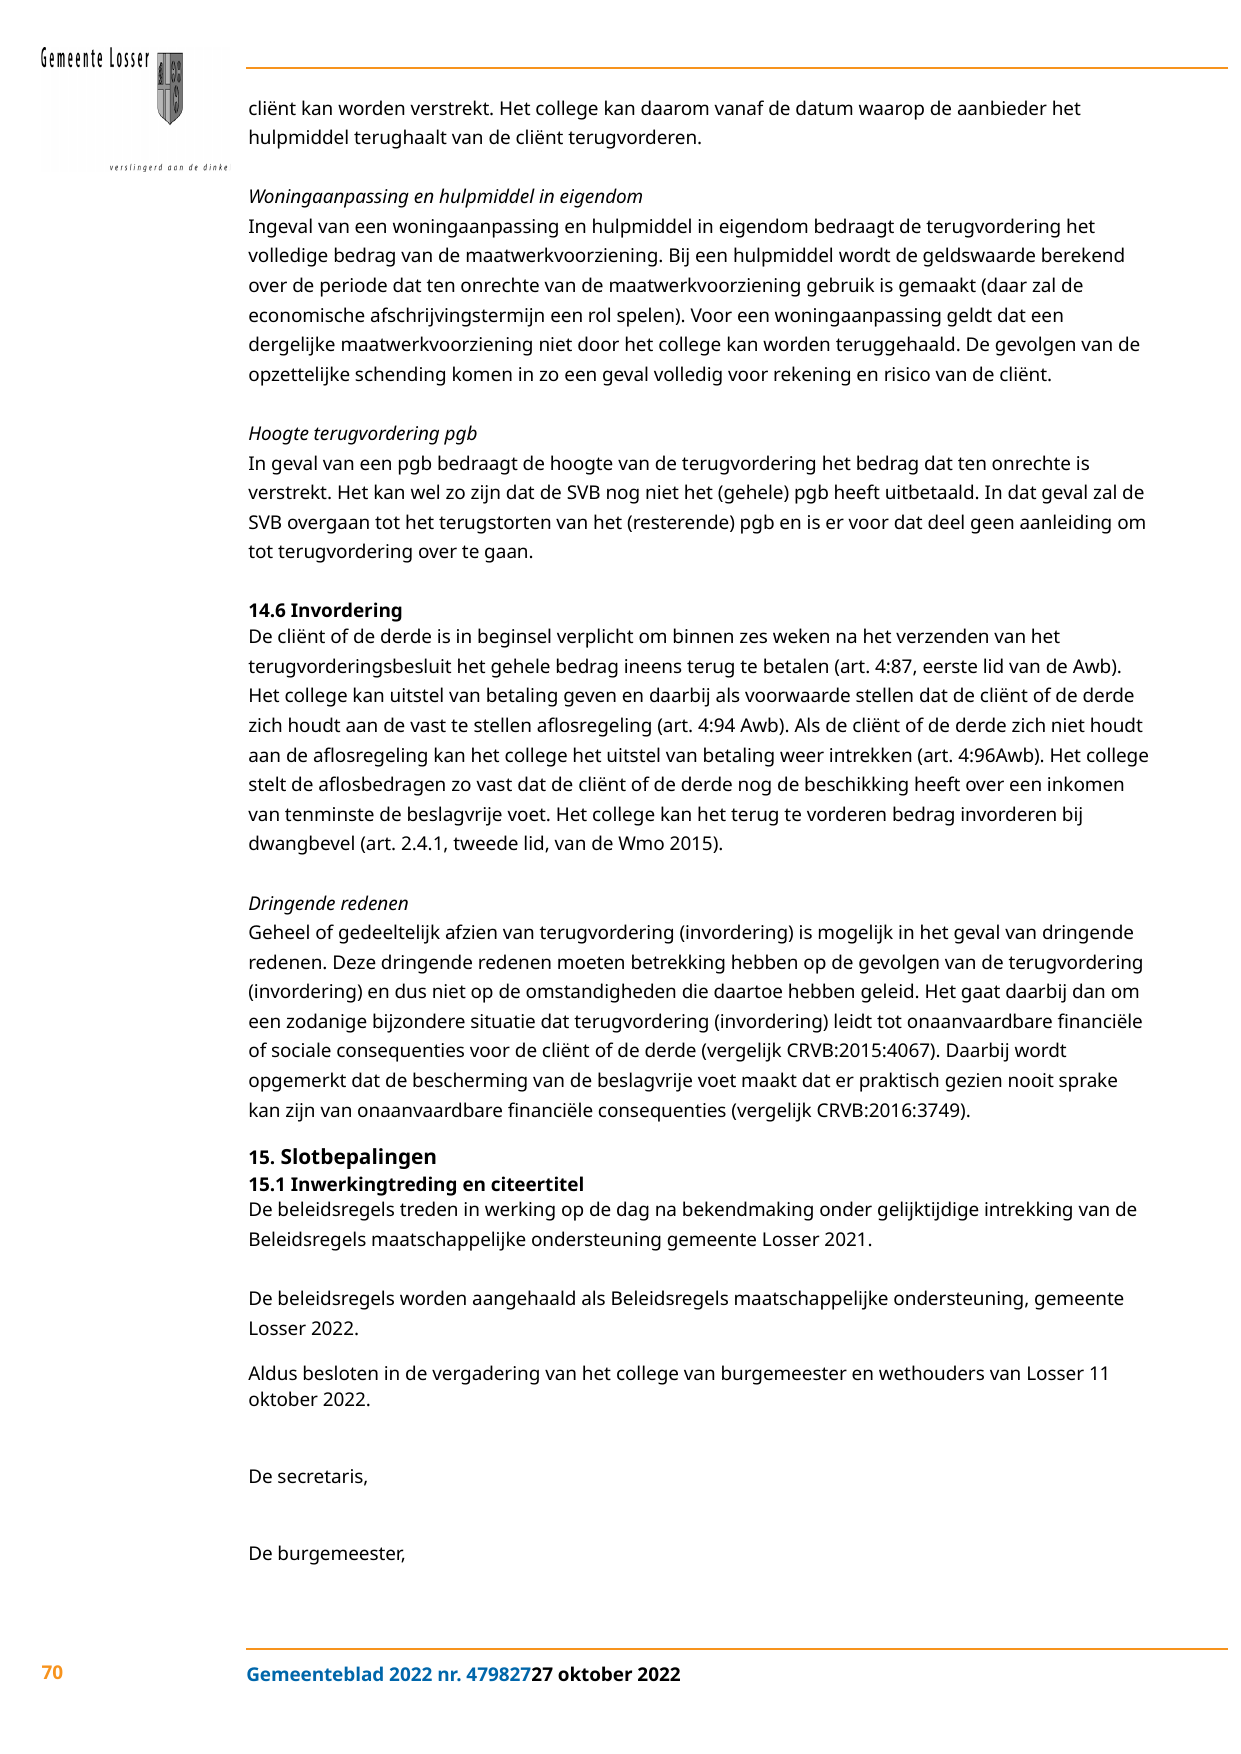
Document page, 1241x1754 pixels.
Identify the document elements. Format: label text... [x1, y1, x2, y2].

text De beleidsregels worden aangehaald als Beleidsregels maatschappelijke ondersteuning, gemeente Losser 2022. [248, 1285, 1152, 1341]
text Ingeval van een woningaanpassing en hulpmiddel in eigendom bedraagt de terugvordering het volledige bedrag van de maatwerkvoorziening. Bij een hulpmiddel wordt de geldswaarde berekend over de periode dat ten onrechte van de maatwerkvoorziening gebruik is gemaakt (daar zal de economische afschrijvingstermijn een rol spelen). Voor een woningaanpassing geldt dat een dergelijke maatwerkvoorziening niet door het college kan worden teruggehaald. De gevolgen van de opzettelijke schending komen in zo een geval volledig voor rekening en risico van de cliënt. [248, 213, 1152, 387]
text Dringende redenen [248, 890, 1152, 915]
text 15.1 Inwerkingtreding en citeertitel [248, 1171, 1152, 1197]
text De secretaris, [248, 1463, 1152, 1489]
text Woningaanpassing en hulpmiddel in eigendom [248, 183, 1152, 209]
picture [41, 47, 231, 172]
text Aldus besloten in de vergadering van het college van burgemeester en wethouders van Losser 11 oktober 2022. [248, 1361, 1152, 1412]
text De cliënt of de derde is in beginsel verplicht om binnen zes weken na het verzenden van het terugvorderingsbesluit het gehele bedrag ineens terug te betalen (art. 4:87, eerste lid van de Awb). Het college kan uitstel van betaling geven en daarbij als voorwaarde stellen dat de cliënt of de derde zich houdt aan de vast te stellen aflosregeling (art. 4:94 Awb). Als de cliënt of de derde zich niet houdt aan de aflosregeling kan het college het uitstel van betaling weer intrekken (art. 4:96Awb). Het college stelt de aflosbedragen zo vast dat de cliënt of de derde nog de beschikking heeft over een inkomen van tenminste de beslagvrije voet. Het college kan het terug te vorderen bedrag invorderen bij dwangbevel (art. 2.4.1, tweede lid, van de Wmo 2015). [248, 623, 1152, 856]
text Hoogte terugvordering pgb [248, 420, 1152, 446]
text 15. Slotbepalingen [248, 1142, 1152, 1171]
text In geval van een pgb bedraagt de hoogte van de terugvordering het bedrag dat ten onrechte is verstrekt. Het kan wel zo zijn dat de SVB nog niet het (gehele) pgb heeft uitbetaald. In dat geval zal de SVB overgaan tot het terugstorten van het (resterende) pgb en is er voor dat deel geen aanleiding om tot terugvordering over te gaan. [248, 450, 1152, 564]
text 14.6 Invordering [248, 598, 1152, 623]
text De beleidsregels treden in werking op de dag na bekendmaking onder gelijktijdige intrekking van de Beleidsregels maatschappelijke ondersteuning gemeente Losser 2021. [248, 1197, 1152, 1252]
text De burgemeester, [248, 1541, 1152, 1566]
text Geheel of gedeeltelijk afzien van terugvordering (invordering) is mogelijk in het geval van dringende redenen. Deze dringende redenen moeten betrekking hebben op de gevolgen van de terugvordering (invordering) en dus niet op de omstandigheden die daartoe hebben geleid. Het gaat daarbij dan om een zodanige bijzondere situatie dat terugvordering (invordering) leidt tot onaanvaardbare financiële of sociale consequenties voor de cliënt of de derde (vergelijk CRVB:2015:4067). Daarbij wordt opgemerkt dat de bescherming van de beslagvrije voet maakt dat er praktisch gezien nooit sprake kan zijn van onaanvaardbare financiële consequenties (vergelijk CRVB:2016:3749). [248, 919, 1152, 1122]
text cliënt kan worden verstrekt. Het college kan daarom vanaf de datum waarop de aanbieder het hulpmiddel terughaalt van de cliënt terugvorderen. [248, 95, 1152, 150]
